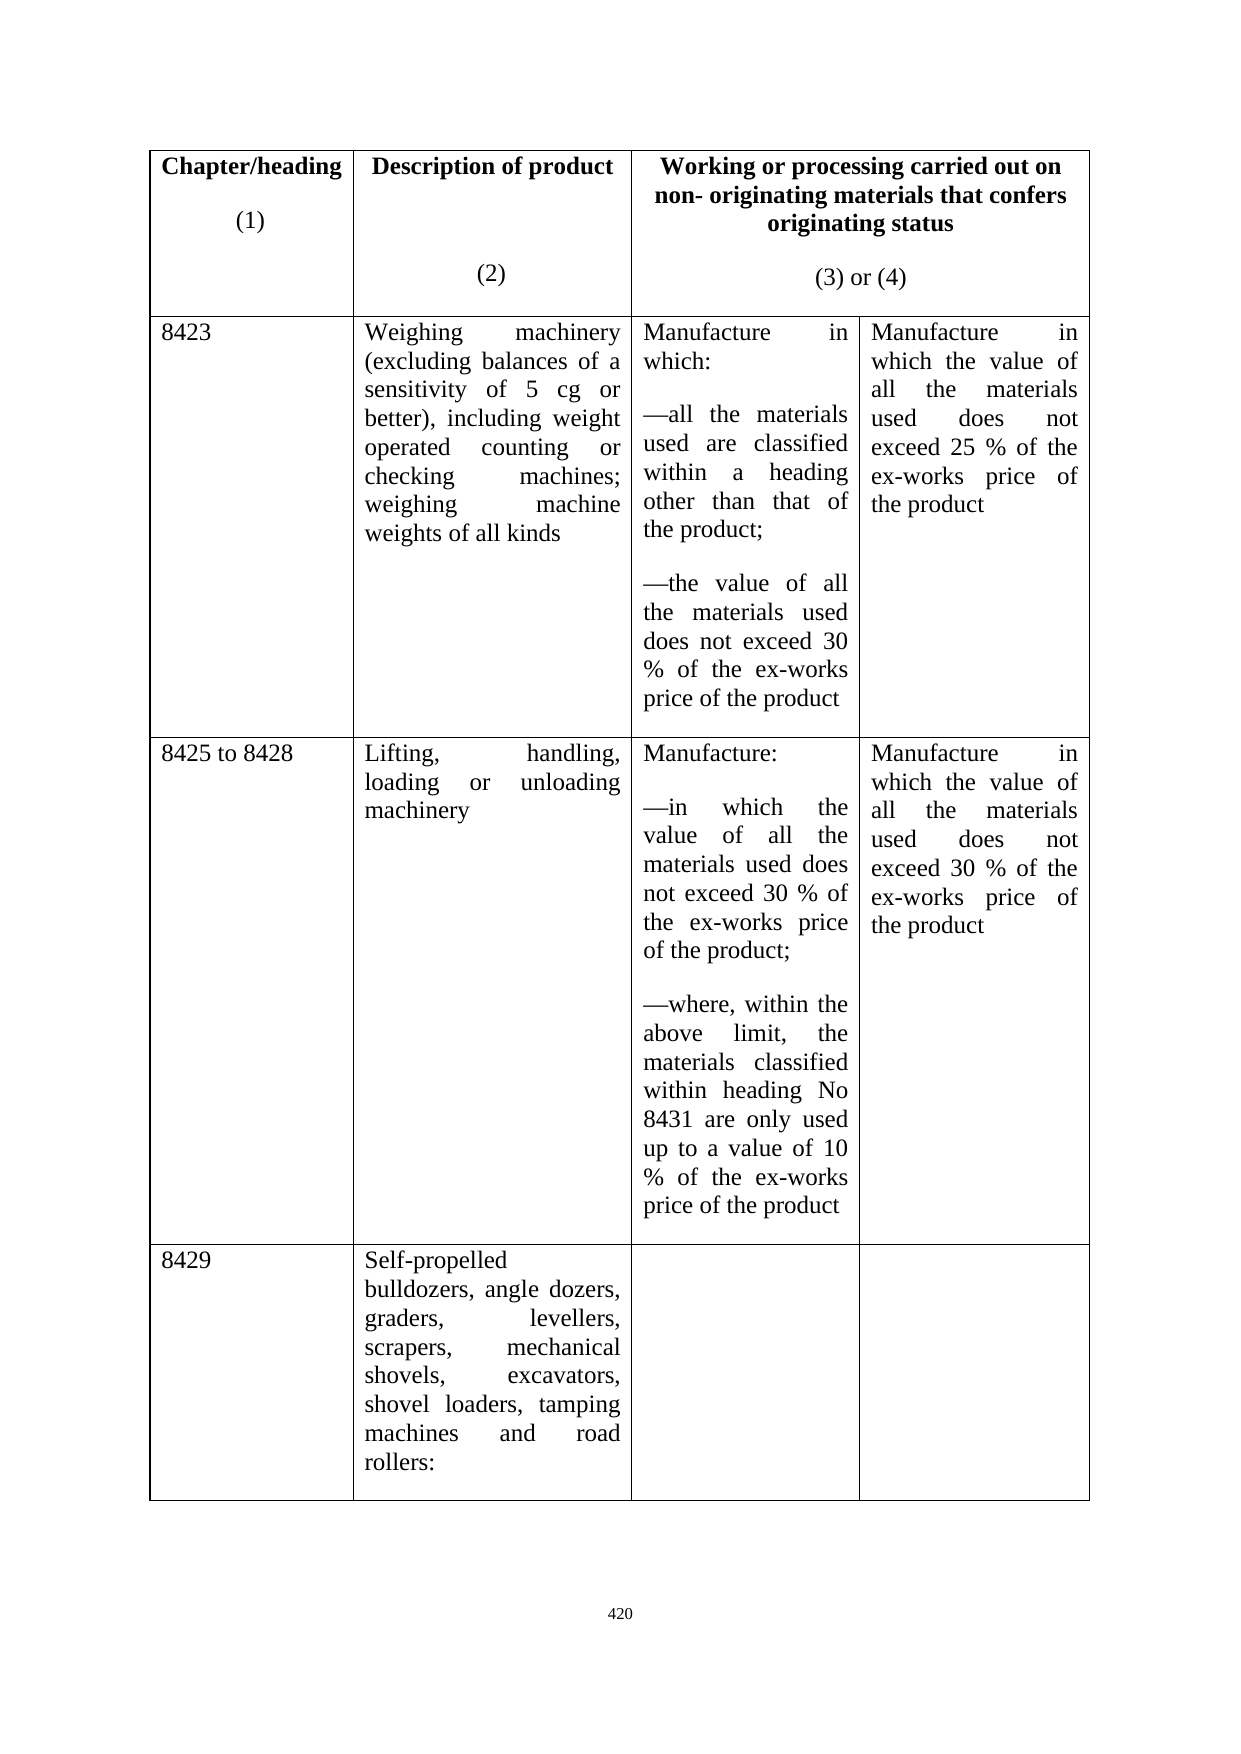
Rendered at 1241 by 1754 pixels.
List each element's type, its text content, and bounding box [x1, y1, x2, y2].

table_cell Manufacture in which the value of all the materials used does not exceed 25 % of the ex-works price of the product [860, 317, 1089, 737]
table_header Chapter/heading (1) [151, 151, 353, 316]
table_cell [860, 1245, 1089, 1500]
table_cell Manufacture in which the value of all the materials used does not exceed 30 % of the ex-works price of the product [860, 738, 1089, 1244]
table_cell Self-propelled bulldozers, angle dozers, graders, levellers, scrapers, mechanical shovels, excavators, shovel loaders, tamping machines and road rollers: [354, 1245, 631, 1500]
table_cell 8425 to 8428 [151, 738, 353, 1244]
table_cell Manufacture: —in which the value of all the materials used does not exceed 30 % of the ex-works price of the product; —where, within the above limit, the materials classified within heading No 8431 are only used up to a value of 10 % of the ex-works price of the product [632, 738, 859, 1244]
table_cell 8429 [151, 1245, 353, 1500]
table_header Description of product (2) [354, 151, 631, 316]
table_cell Weighing machinery (excluding balances of a sensitivity of 5 cg or better), including weight operated counting or checking machines; weighing machine weights of all kinds [354, 317, 631, 737]
table_cell [632, 1245, 859, 1500]
table_cell 8423 [151, 317, 353, 737]
table_header Working or processing carried out on non- originating materials that confers originating status (3) or (4) [632, 151, 1089, 316]
table_cell Lifting, handling, loading or unloading machinery [354, 738, 631, 1244]
table_cell Manufacture in which: —all the materials used are classified within a heading other than that of the product; —the value of all the materials used does not exceed 30 % of the ex-works price of the product [632, 317, 859, 737]
